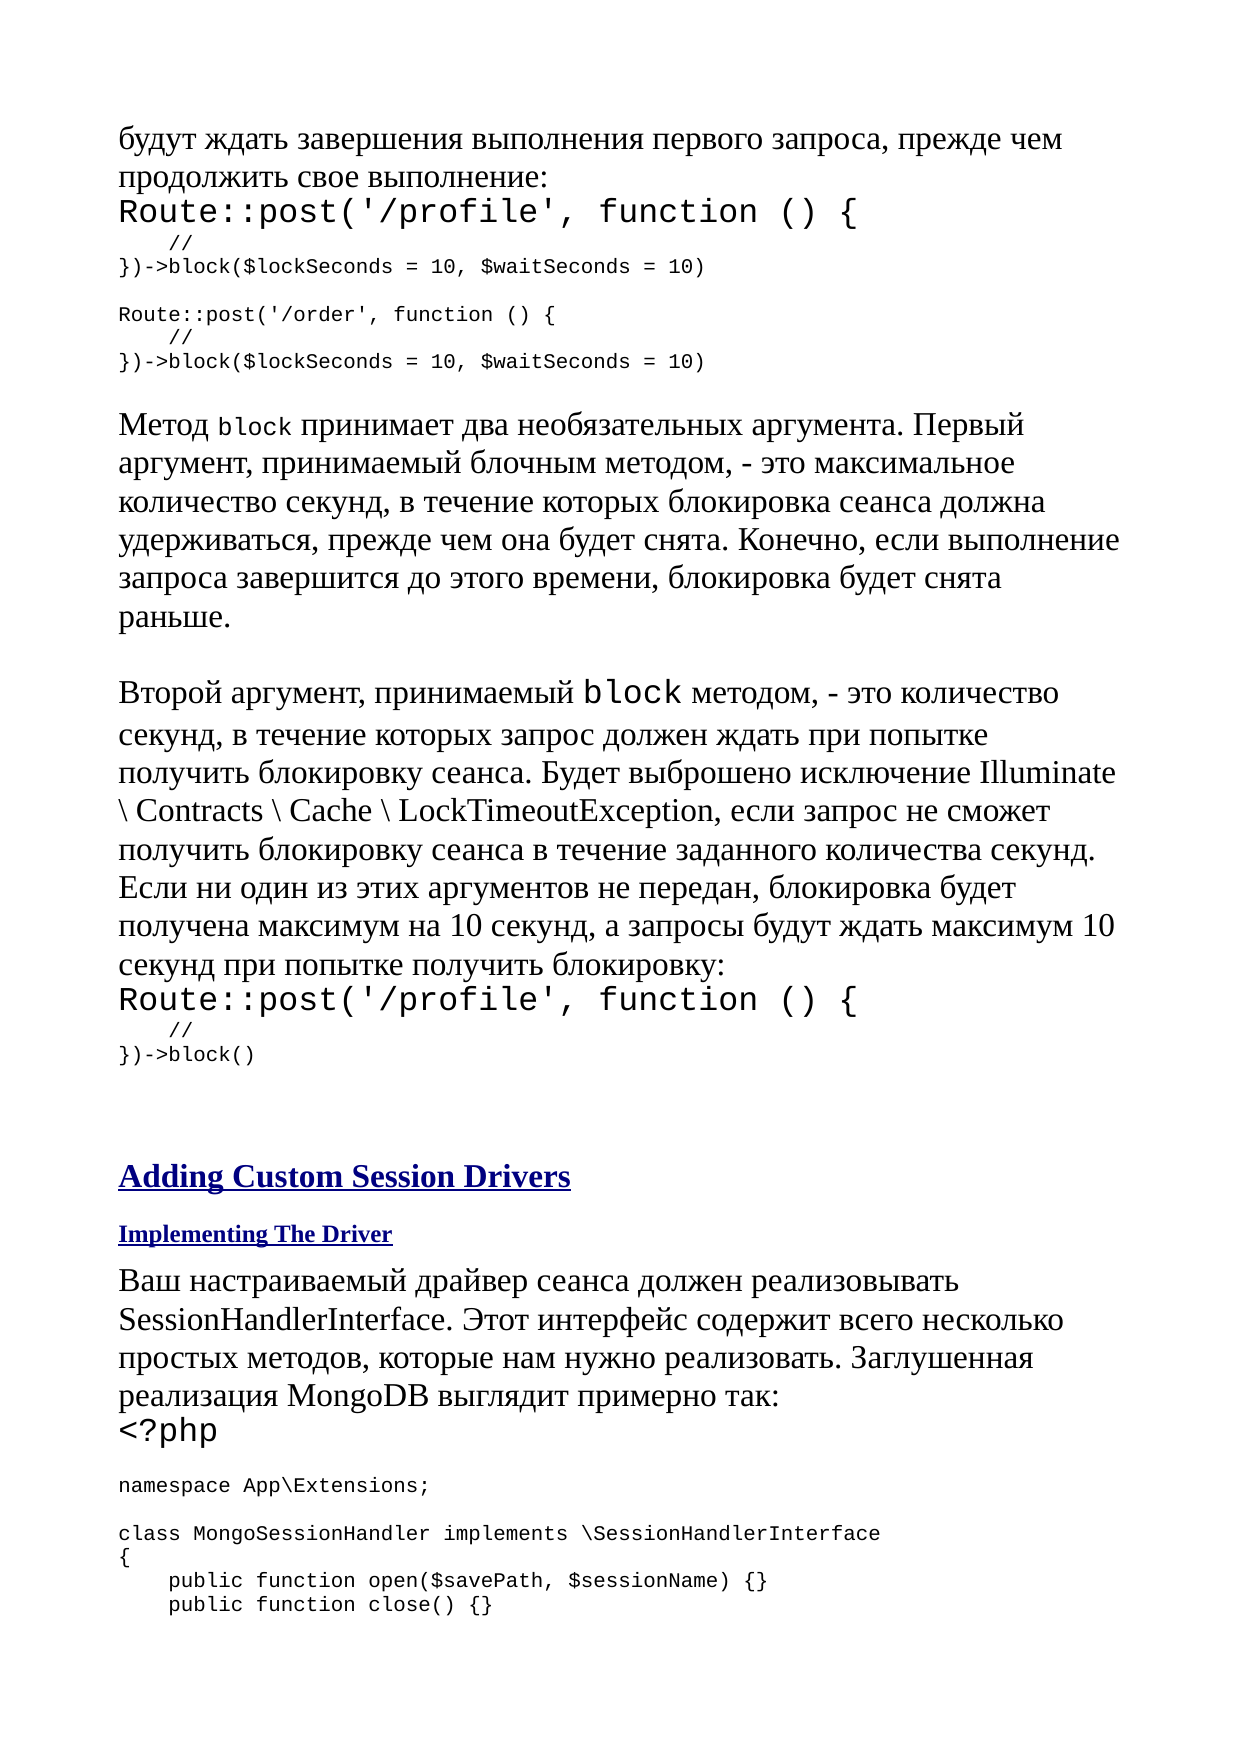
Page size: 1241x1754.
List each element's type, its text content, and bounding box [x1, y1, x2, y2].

text Route::post('/profile', function () { [118, 195, 1122, 233]
text <?php [118, 1414, 1122, 1452]
text public function open($savePath, $sessionName) {} [118, 1570, 1122, 1593]
text // [118, 327, 1122, 351]
text // [118, 1020, 1122, 1044]
text Ваш настраиваемый драйвер сеанса должен реализовывать SessionHandlerInterface. Этот интерфейс содержит всего несколько простых методов, которые нам нужно реализовать. Заглушенная реализация MongoDB выглядит примерно так: [118, 1261, 1122, 1414]
subtitle Adding Custom Session Drivers [118, 1156, 1122, 1194]
text })->block($lockSeconds = 10, $waitSeconds = 10) [118, 256, 1122, 280]
text Route::post('/order', function () { [118, 303, 1122, 327]
text })->block() [118, 1044, 1122, 1067]
subtitle Implementing The Driver [118, 1219, 1122, 1248]
text { [118, 1546, 1122, 1570]
text // [118, 233, 1122, 256]
text будут ждать завершения выполнения первого запроса, прежде чем продолжить свое выполнение: [118, 118, 1122, 195]
text class MongoSessionHandler implements \SessionHandlerInterface [118, 1523, 1122, 1546]
text public function close() {} [118, 1593, 1122, 1617]
text namespace App\Extensions; [118, 1475, 1122, 1499]
text Метод block принимает два необязательных аргумента. Первый аргумент, принимаемый блочным методом, - это максимальное количество секунд, в течение которых блокировка сеанса должна удерживаться, прежде чем она будет снята. Конечно, если выполнение запроса завершится до этого времени, блокировка будет снята раньше. Второй аргумент, принимаемый block методом, - это количество секунд, в течение которых запрос должен ждать при попытке получить блокировку сеанса. Будет выброшено исключение Illuminate \ Contracts \ Cache \ LockTimeoutException, если запрос не сможет получить блокировку сеанса в течение заданного количества секунд. Если ни один из этих аргументов не передан, блокировка будет получена максимум на 10 секунд, а запросы будут ждать максимум 10 секунд при попытке получить блокировку: [118, 404, 1122, 982]
text Route::post('/profile', function () { [118, 982, 1122, 1020]
text })->block($lockSeconds = 10, $waitSeconds = 10) [118, 351, 1122, 374]
